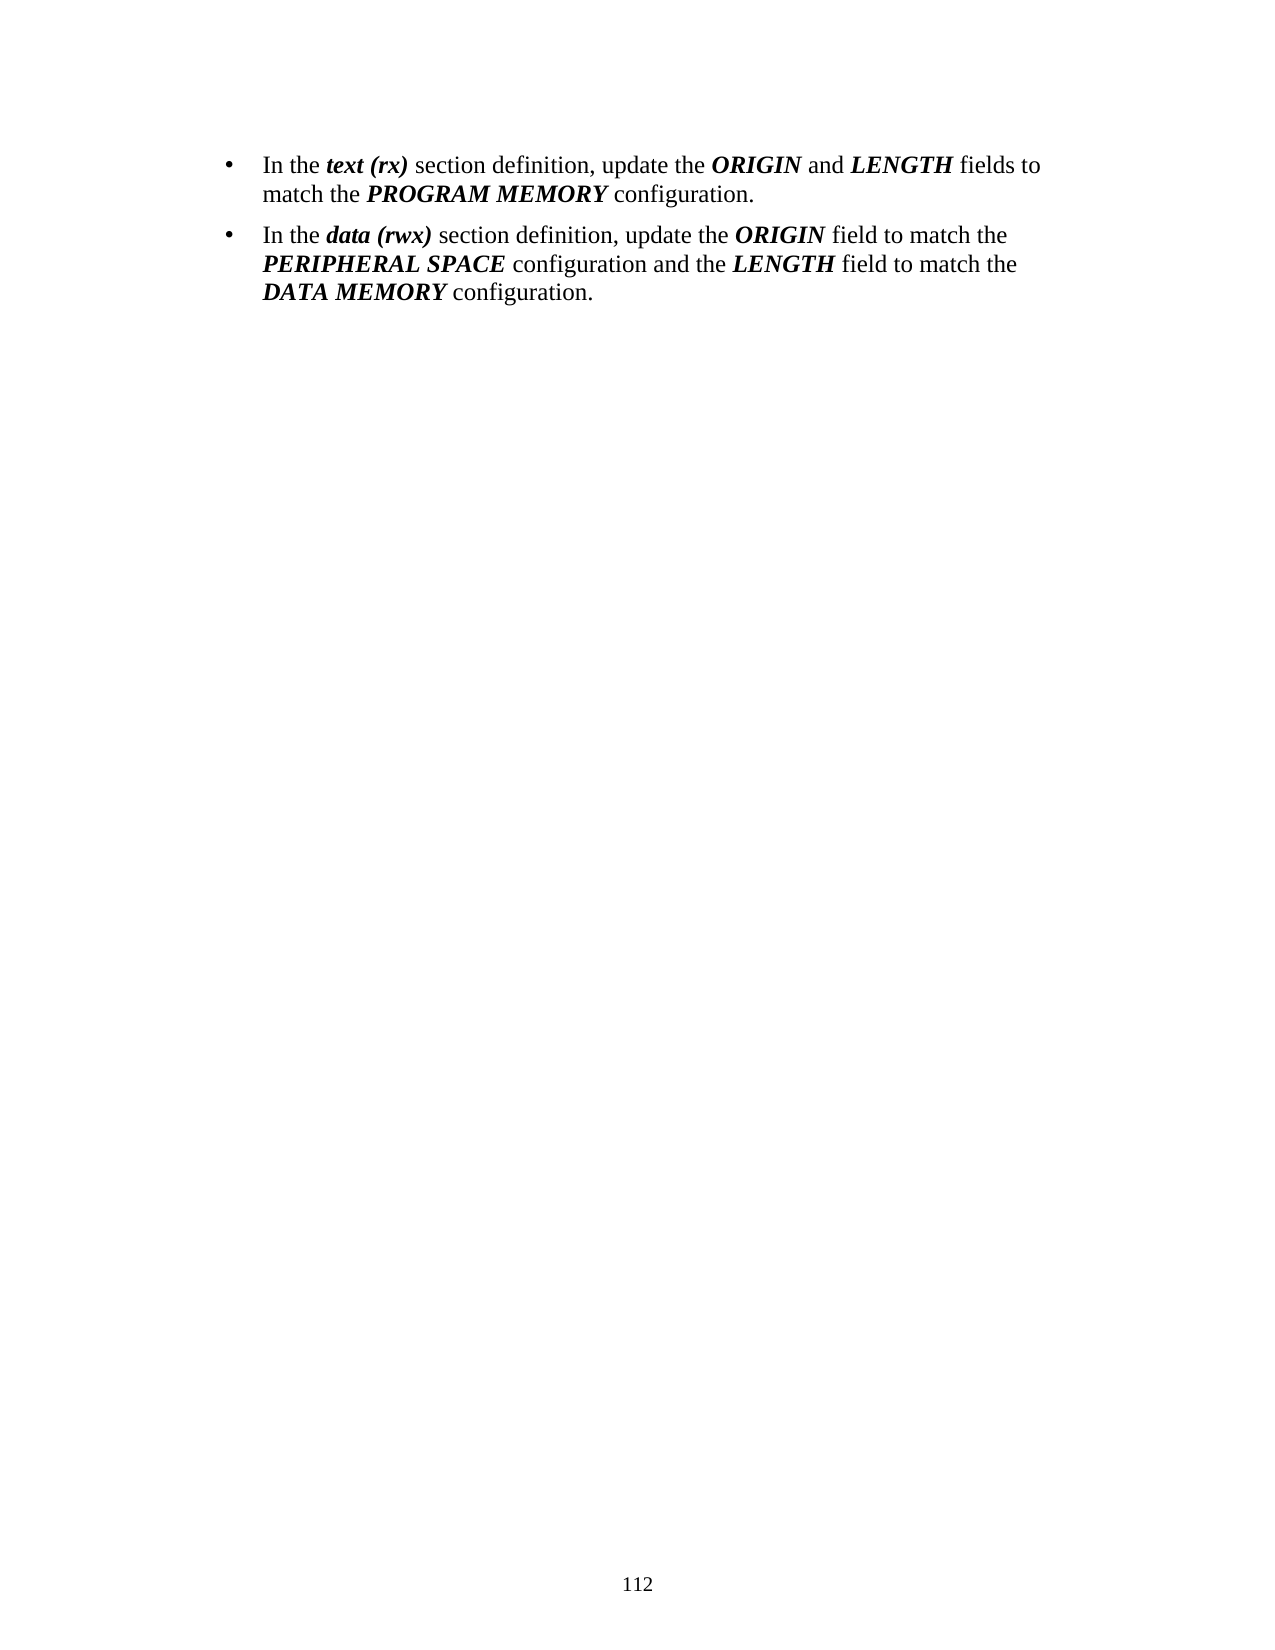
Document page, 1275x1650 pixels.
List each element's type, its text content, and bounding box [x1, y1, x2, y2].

list In the data (rwx) section definition, update the ORIGIN field to match the PERIPHERAL SPACE configuration and the LENGTH field to match the DATA MEMORY configuration. [225, 220, 1088, 306]
list In the text (rx) section definition, update the ORIGIN and LENGTH fields to match the PROGRAM MEMORY configuration. [225, 150, 1088, 207]
